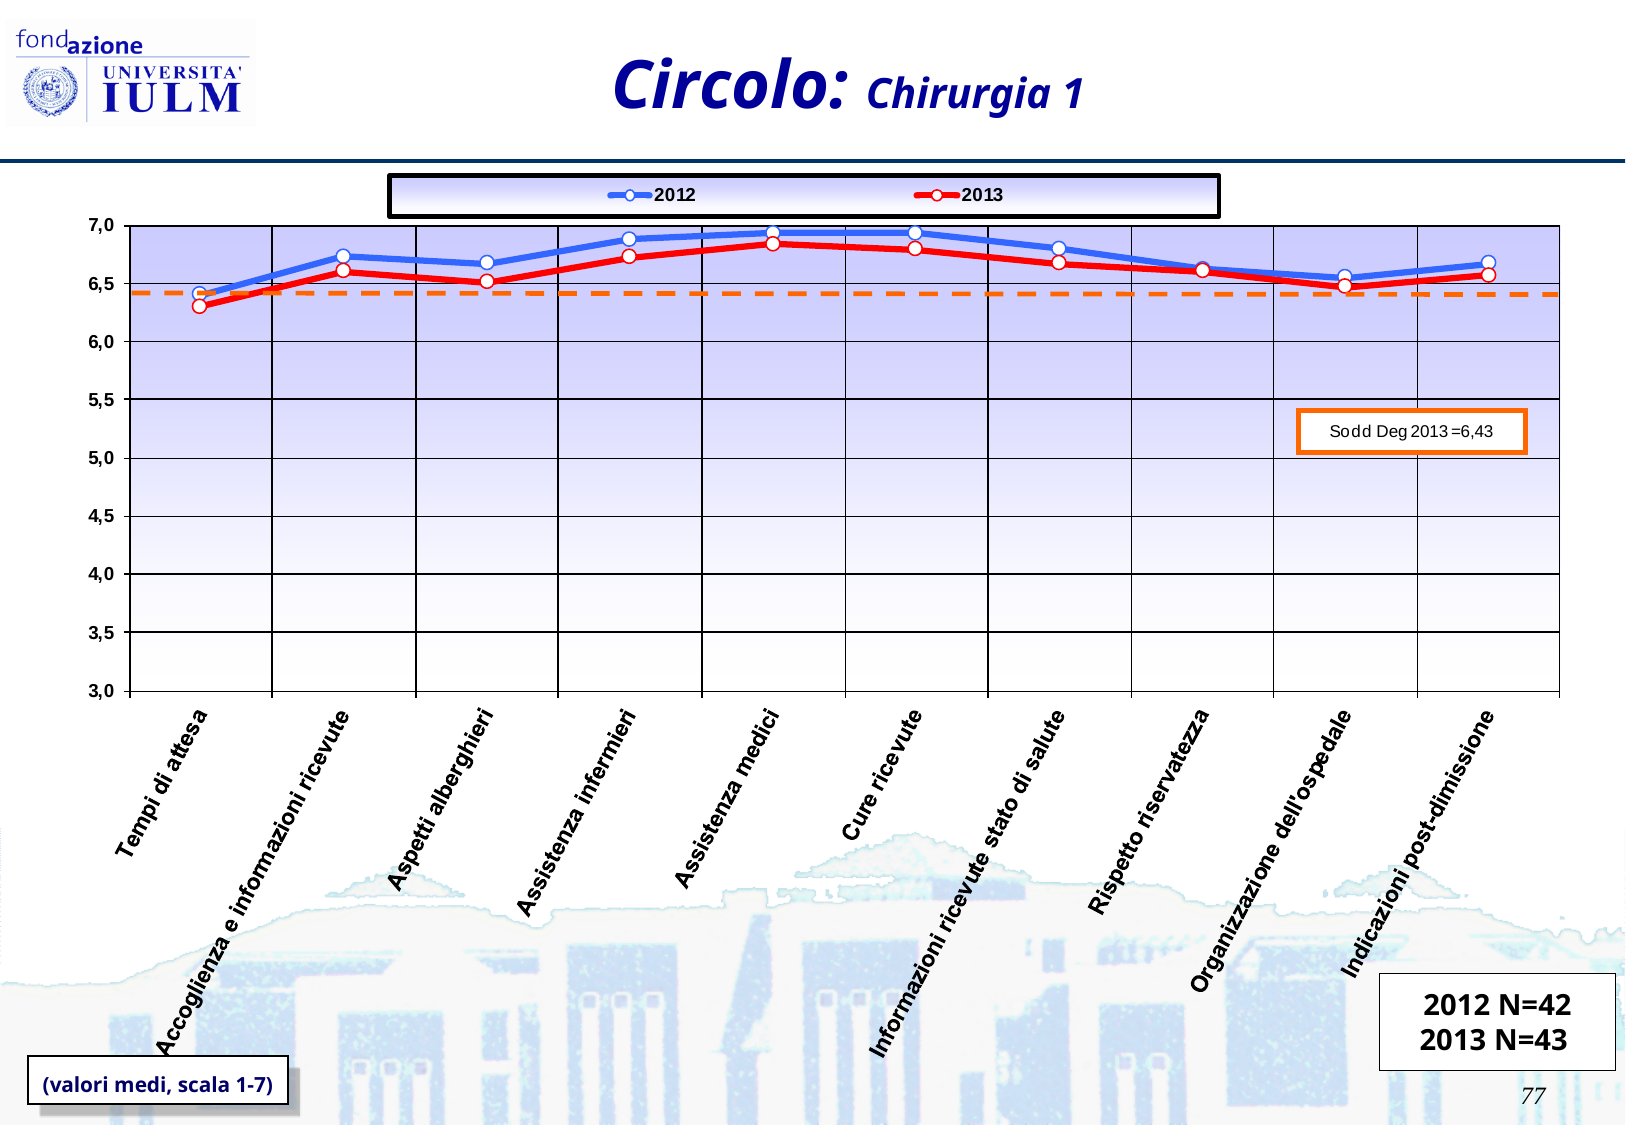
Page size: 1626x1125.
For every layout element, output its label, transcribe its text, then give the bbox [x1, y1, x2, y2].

picture [5, 19, 256, 127]
text_box 2012 N=42 2013 N=43 [1379, 973, 1616, 1071]
text_box (valori medi, scala 1-7) [27, 1056, 288, 1105]
picture [46, 162, 1564, 1108]
text_box Circolo: Chirurgia 1 [304, 18, 1392, 144]
